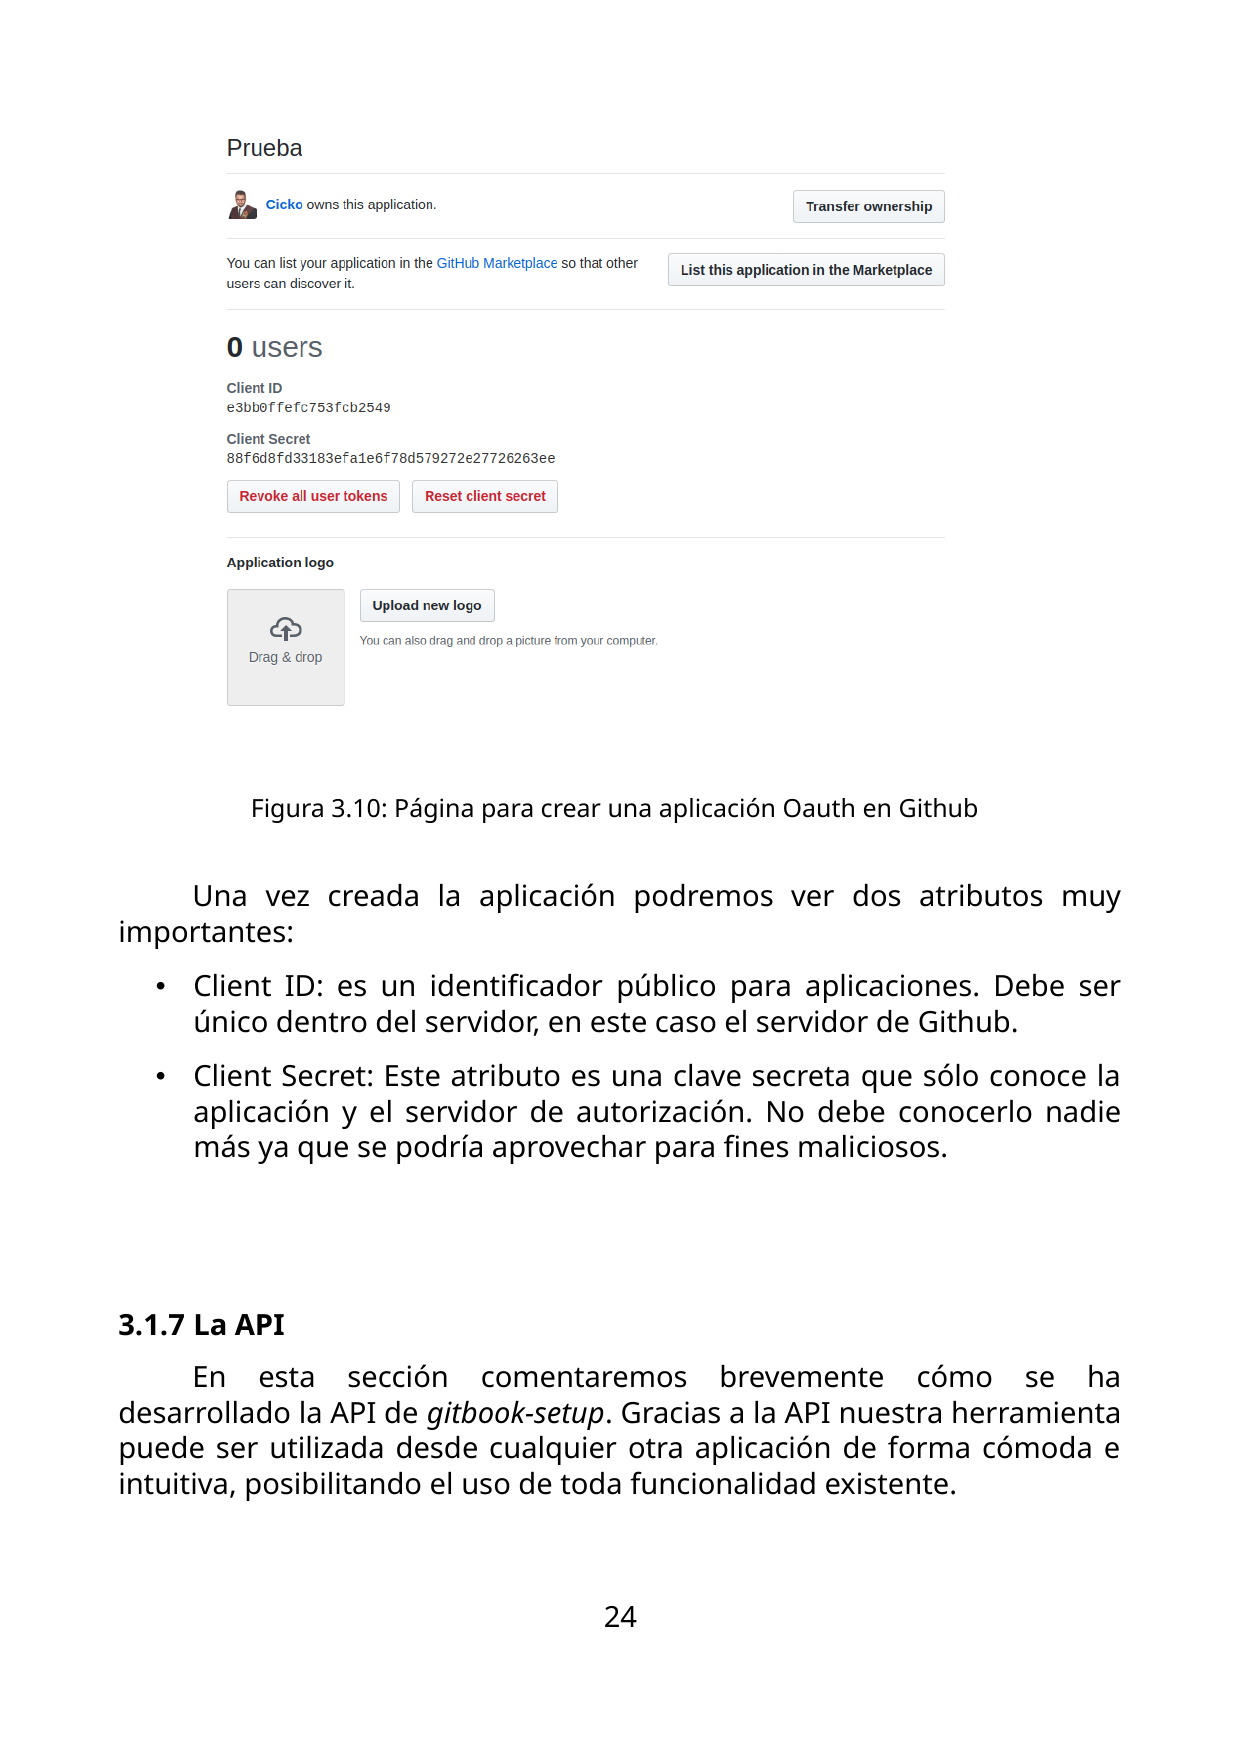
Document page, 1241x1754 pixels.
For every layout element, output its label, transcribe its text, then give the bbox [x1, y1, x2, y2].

text Una vez creada la aplicación podremos ver dos atributos muy importantes: [118, 875, 1122, 951]
subtitle La API [118, 1304, 1122, 1344]
picture [217, 125, 1023, 724]
text Figura 3.10: Página para crear una aplicación Oauth en Github [218, 791, 1011, 825]
list Client ID: es un identificador público para aplicaciones. Debe ser único dentro del servidor, en este caso el servidor de Github. [156, 965, 1122, 1041]
text En esta sección comentaremos brevemente cómo se ha desarrollado la API de gitbook-setup. Gracias a la API nuestra herramienta puede ser utilizada desde cualquier otra aplicación de forma cómoda e intuitiva, posibilitando el uso de toda funcionalidad existente. [118, 1356, 1122, 1503]
list Client Secret: Este atributo es una clave secreta que sólo conoce la aplicación y el servidor de autorización. No debe conocerlo nadie más ya que se podría aprovechar para fines maliciosos. [156, 1055, 1122, 1166]
